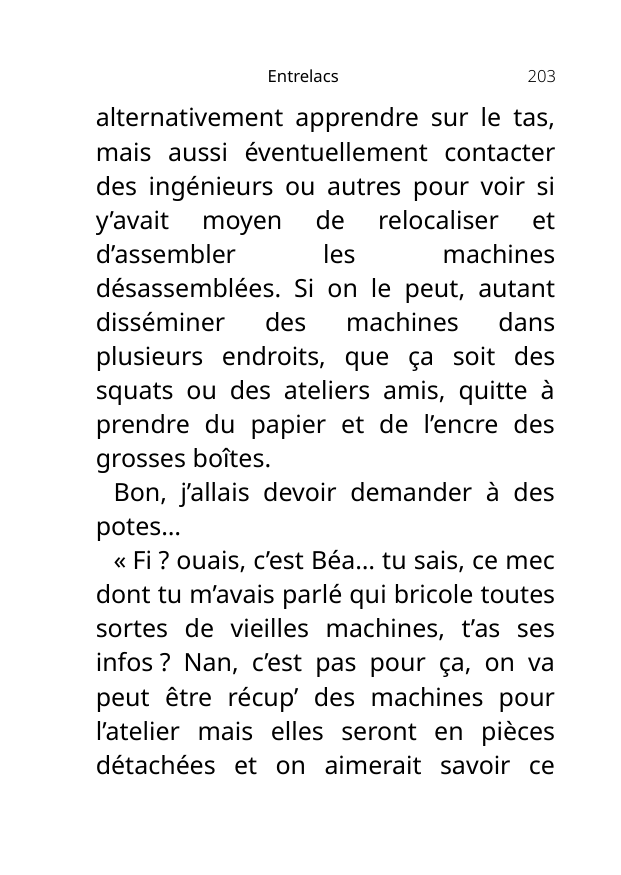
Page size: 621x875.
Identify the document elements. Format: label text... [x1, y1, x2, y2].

text « Fi ? ouais, c’est Béa… tu sais, ce mec dont tu m’avais parlé qui bricole toutes sortes de vieilles machines, t’as ses infos ? Nan, c’est pas pour ça, on va peut être récup’ des machines pour l’atelier mais elles seront en pièces détachées et on aimerait savoir ce [96, 543, 555, 781]
text Bon, j’allais devoir demander à des potes… [96, 475, 555, 543]
text alternativement apprendre sur le tas, mais aussi éventuellement contacter des ingénieurs ou autres pour voir si y’avait moyen de relocaliser et d’assembler les machines désassemblées. Si on le peut, autant disséminer des machines dans plusieurs endroits, que ça soit des squats ou des ateliers amis, quitte à prendre du papier et de l’encre des grosses boîtes. [96, 100, 555, 475]
